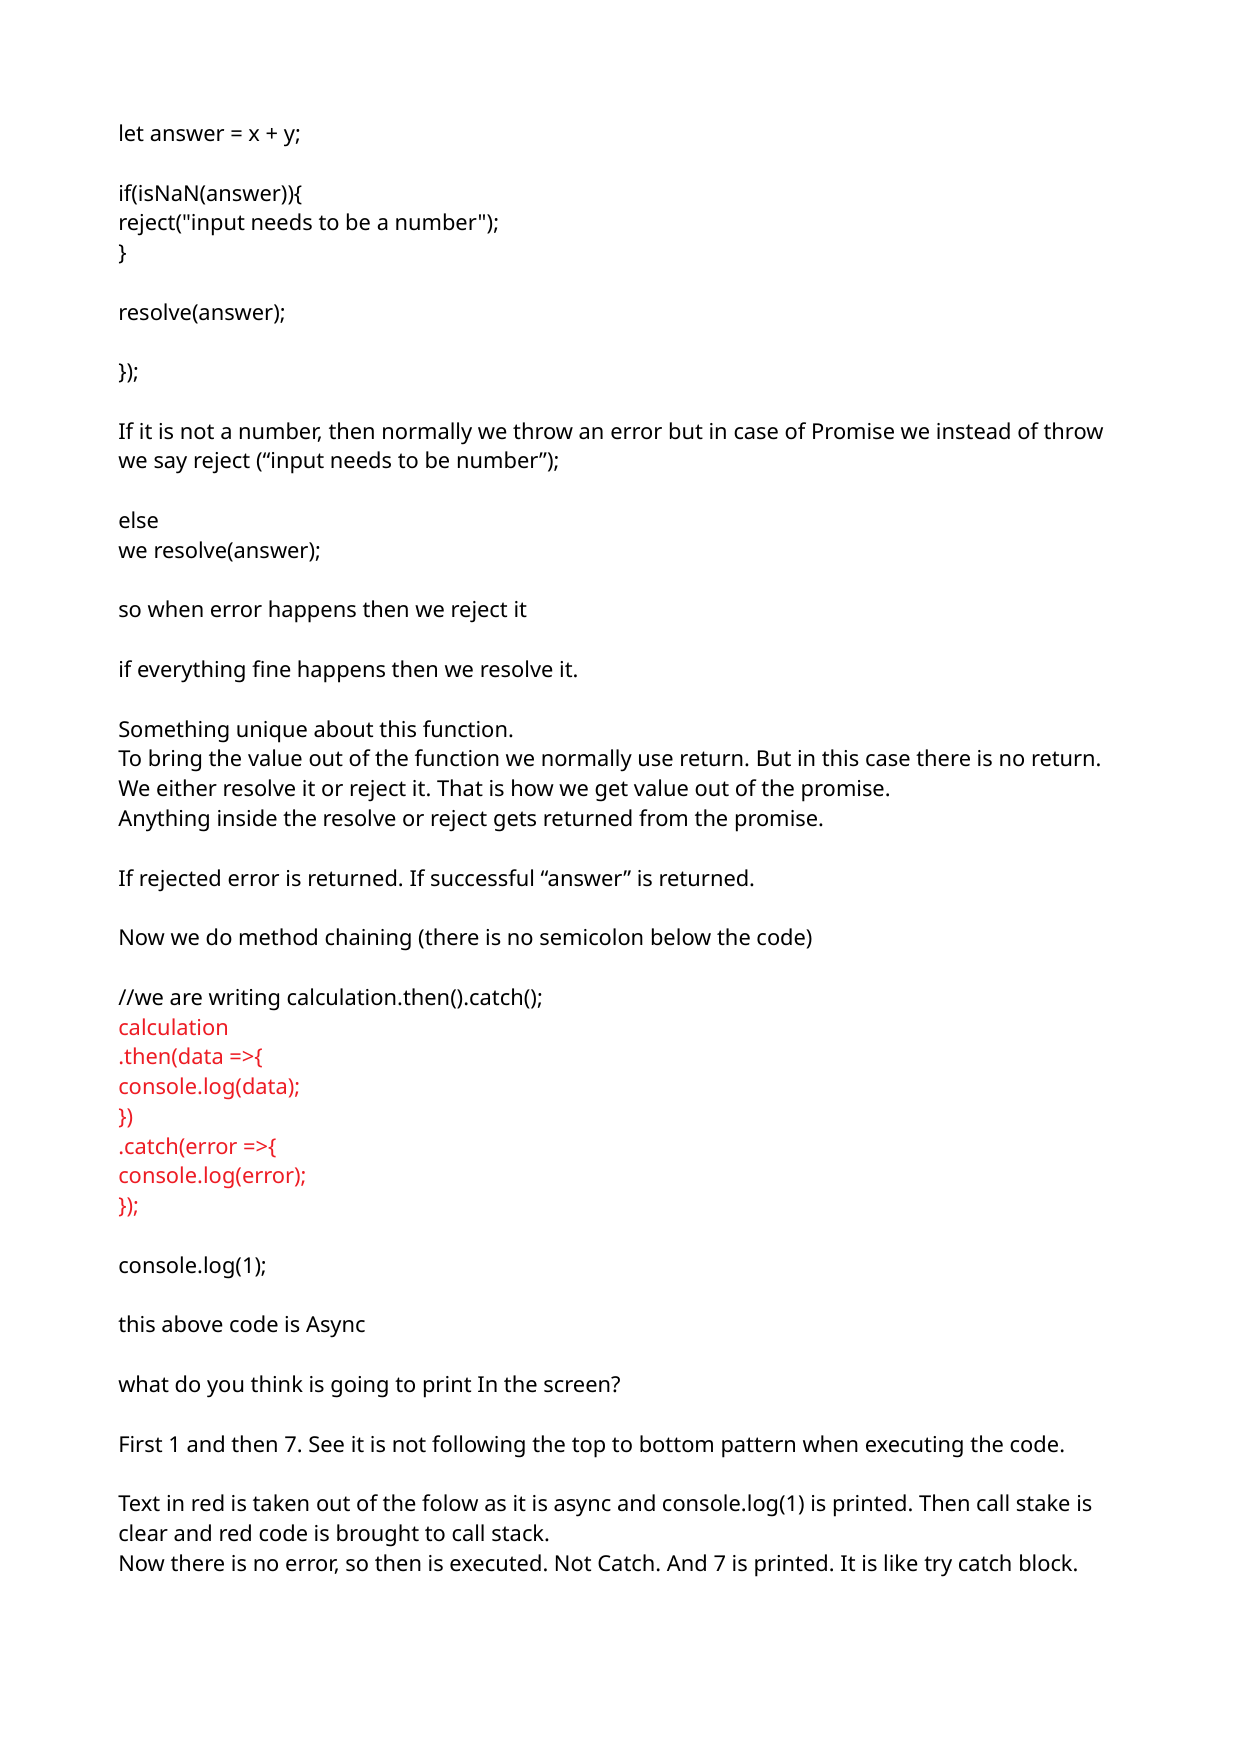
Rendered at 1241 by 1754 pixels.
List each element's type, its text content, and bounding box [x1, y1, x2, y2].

text calculation [118, 1012, 1122, 1041]
text Text in red is taken out of the folow as it is async and console.log(1) is printed. Then call stake is clear and red code is brought to call stack. [118, 1488, 1122, 1548]
text else [118, 505, 1122, 535]
text }); [118, 356, 1122, 386]
text we resolve(answer); [118, 535, 1122, 565]
text reject("input needs to be a number"); [118, 207, 1122, 237]
text what do you think is going to print In the screen? [118, 1369, 1122, 1399]
text If it is not a number, then normally we throw an error but in case of Promise we instead of throw we say reject (“input needs to be number”); [118, 416, 1122, 475]
text }) [118, 1101, 1122, 1131]
text }); [118, 1190, 1122, 1220]
text Now we do method chaining (there is no semicolon below the code) [118, 922, 1122, 952]
text .catch(error =>{ [118, 1131, 1122, 1161]
text To bring the value out of the function we normally use return. But in this case there is no return. We either resolve it or reject it. That is how we get value out of the promise. [118, 743, 1122, 803]
text if everything fine happens then we resolve it. [118, 654, 1122, 684]
text resolve(answer); [118, 297, 1122, 326]
text Now there is no error, so then is executed. Not Catch. And 7 is printed. It is like try catch block. [118, 1548, 1122, 1577]
text console.log(error); [118, 1161, 1122, 1190]
text if(isNaN(answer)){ [118, 178, 1122, 207]
text If rejected error is returned. If successful “answer” is returned. [118, 863, 1122, 892]
text console.log(data); [118, 1071, 1122, 1101]
text //we are writing calculation.then().catch(); [118, 982, 1122, 1012]
text let answer = x + y; [118, 118, 1122, 148]
text console.log(1); [118, 1250, 1122, 1279]
text so when error happens then we reject it [118, 594, 1122, 624]
text First 1 and then 7. See it is not following the top to bottom pattern when executing the code. [118, 1428, 1122, 1458]
text .then(data =>{ [118, 1041, 1122, 1071]
text } [118, 237, 1122, 267]
text Something unique about this function. [118, 714, 1122, 743]
text this above code is Async [118, 1309, 1122, 1339]
text Anything inside the resolve or reject gets returned from the promise. [118, 803, 1122, 833]
